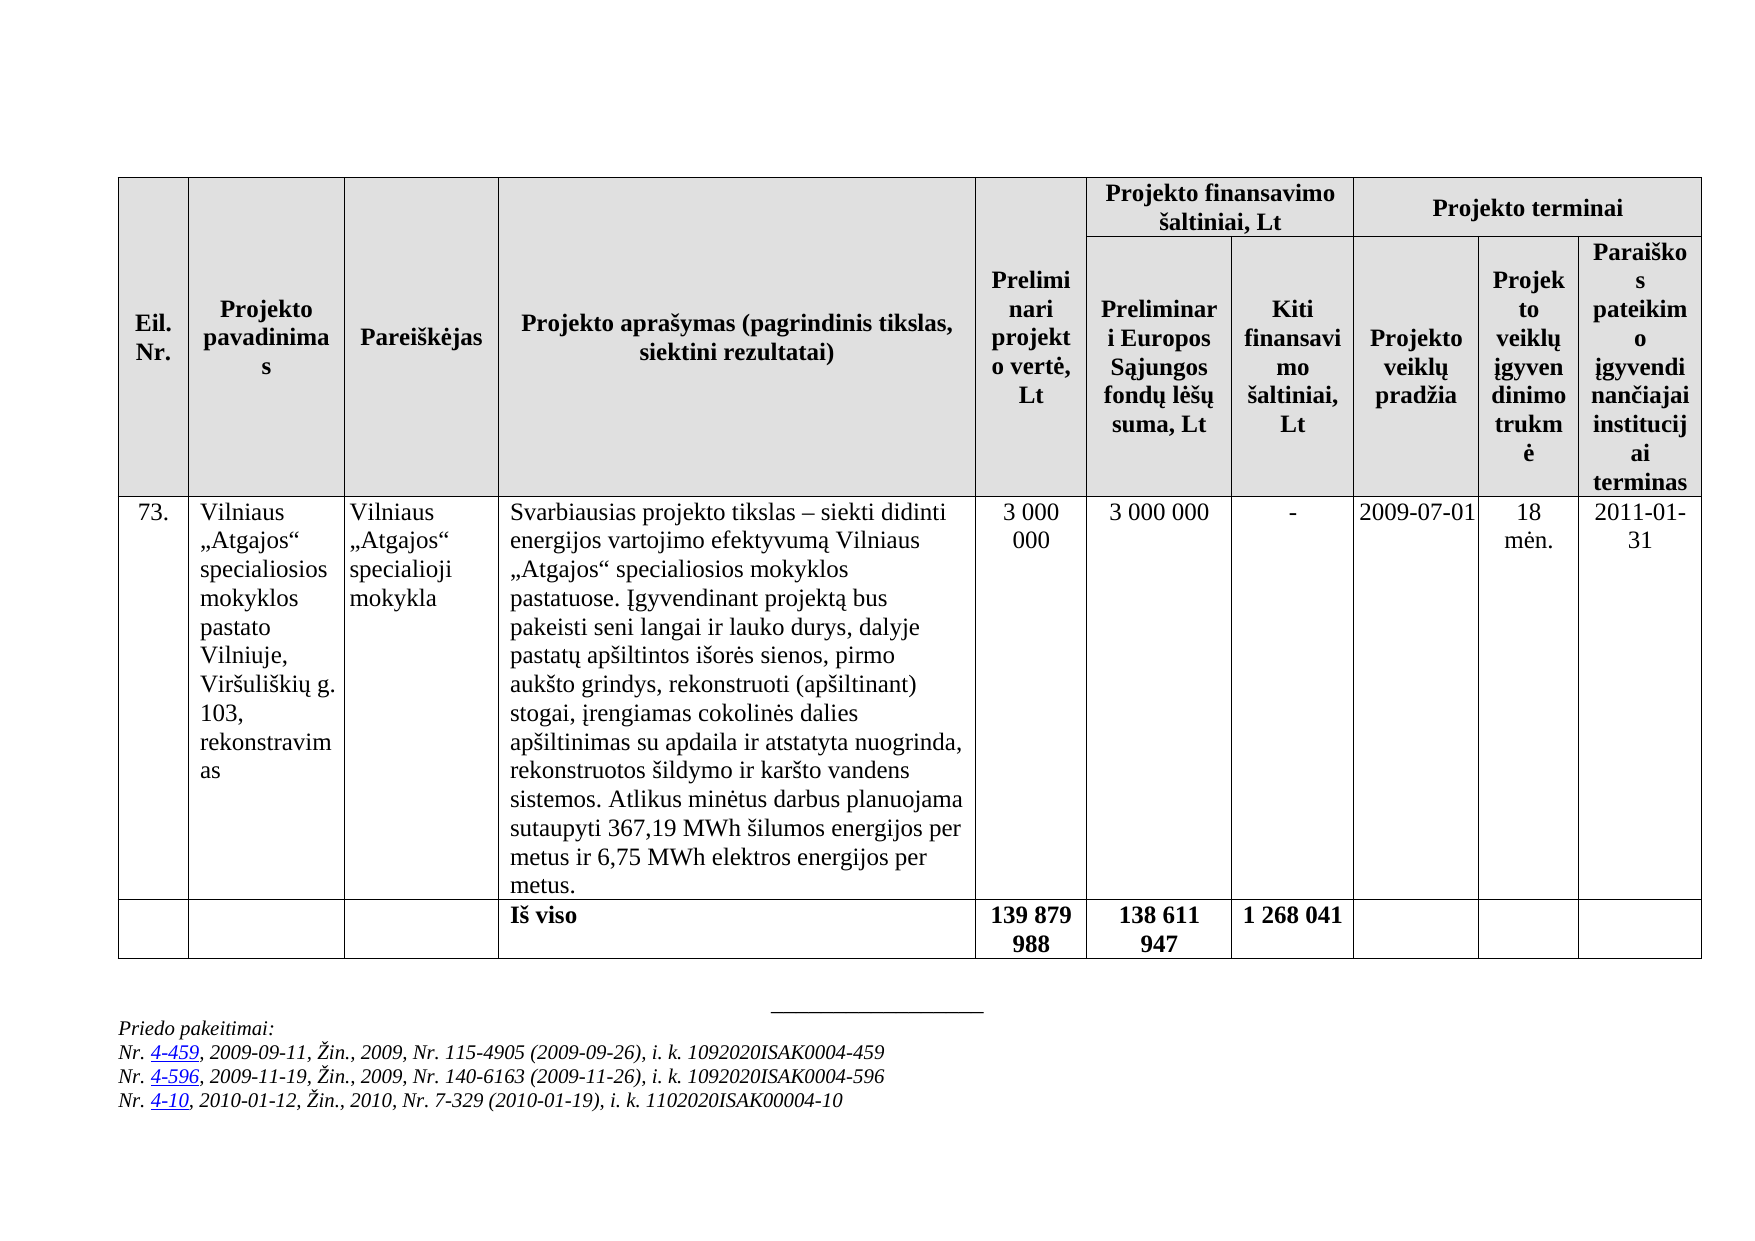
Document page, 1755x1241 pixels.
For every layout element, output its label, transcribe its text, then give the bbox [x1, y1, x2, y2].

table_cell 2011-01-31 [1579, 497, 1701, 899]
table_cell 73. [119, 497, 188, 899]
table_cell Projekto veiklų pradžia [1354, 237, 1478, 496]
table_header Projekto finansavimo šaltiniai, Lt [1087, 178, 1353, 236]
table_cell Preliminari Europos Sąjungos fondų lėšų suma, Lt [1087, 237, 1231, 496]
table_cell 3 000 000 [976, 497, 1086, 899]
text Priedo pakeitimai: [118, 1016, 1636, 1040]
table_cell [119, 900, 188, 958]
table_cell [345, 900, 498, 958]
table_cell [1479, 900, 1578, 958]
text Nr. 4-459, 2009-09-11, Žin., 2009, Nr. 115-4905 (2009-09-26), i. k. 1092020ISAK0004-459 [118, 1040, 1636, 1064]
table_cell Kiti finansavimo šaltiniai, Lt [1232, 237, 1353, 496]
table_header Projekto terminai [1354, 178, 1701, 236]
table_cell - [1232, 497, 1353, 899]
table_cell 139 879 988 [976, 900, 1086, 958]
table_cell Iš viso [499, 900, 975, 958]
table_cell [1354, 900, 1478, 958]
table_cell Paraiškos pateikimo įgyvendinančiajai institucijai terminas [1579, 237, 1701, 496]
table_cell Vilniaus „Atgajos“ specialioji mokykla [345, 497, 498, 899]
table_cell 2009-07-01 [1354, 497, 1478, 899]
text Nr. 4-596, 2009-11-19, Žin., 2009, Nr. 140-6163 (2009-11-26), i. k. 1092020ISAK0004-596 [118, 1064, 1636, 1088]
table_cell 1 268 041 [1232, 900, 1353, 958]
table_cell Vilniaus „Atgajos“ specialiosios mokyklos pastato Vilniuje, Viršuliškių g. 103, rekonstravimas [189, 497, 344, 899]
table_cell [1579, 900, 1701, 958]
table_cell [189, 900, 344, 958]
table_header Pareiškėjas [345, 178, 498, 496]
table_cell 3 000 000 [1087, 497, 1231, 899]
table_header Projekto aprašymas (pagrindinis tikslas, siektini rezultatai) [499, 178, 975, 496]
table_header Projekto pavadinimas [189, 178, 344, 496]
table_cell 18 mėn. [1479, 497, 1578, 899]
table_cell 138 611 947 [1087, 900, 1231, 958]
table_header Preliminari projekto vertė, Lt [976, 178, 1086, 496]
text Nr. 4-10, 2010-01-12, Žin., 2010, Nr. 7-329 (2010-01-19), i. k. 1102020ISAK00004-10 [118, 1088, 1636, 1112]
text _________________ [118, 987, 1636, 1016]
table_cell Projekto veiklų įgyvendinimo trukmė [1479, 237, 1578, 496]
table_cell Svarbiausias projekto tikslas – siekti didinti energijos vartojimo efektyvumą Vilniaus „Atgajos“ specialiosios mokyklos pastatuose. Įgyvendinant projektą bus pakeisti seni langai ir lauko durys, dalyje pastatų apšiltintos išorės sienos, pirmo aukšto grindys, rekonstruoti (apšiltinant) stogai, įrengiamas cokolinės dalies apšiltinimas su apdaila ir atstatyta nuogrinda, rekonstruotos šildymo ir karšto vandens sistemos. Atlikus minėtus darbus planuojama sutaupyti 367,19 MWh šilumos energijos per metus ir 6,75 MWh elektros energijos per metus. [499, 497, 975, 899]
table_header Eil. Nr. [119, 178, 188, 496]
